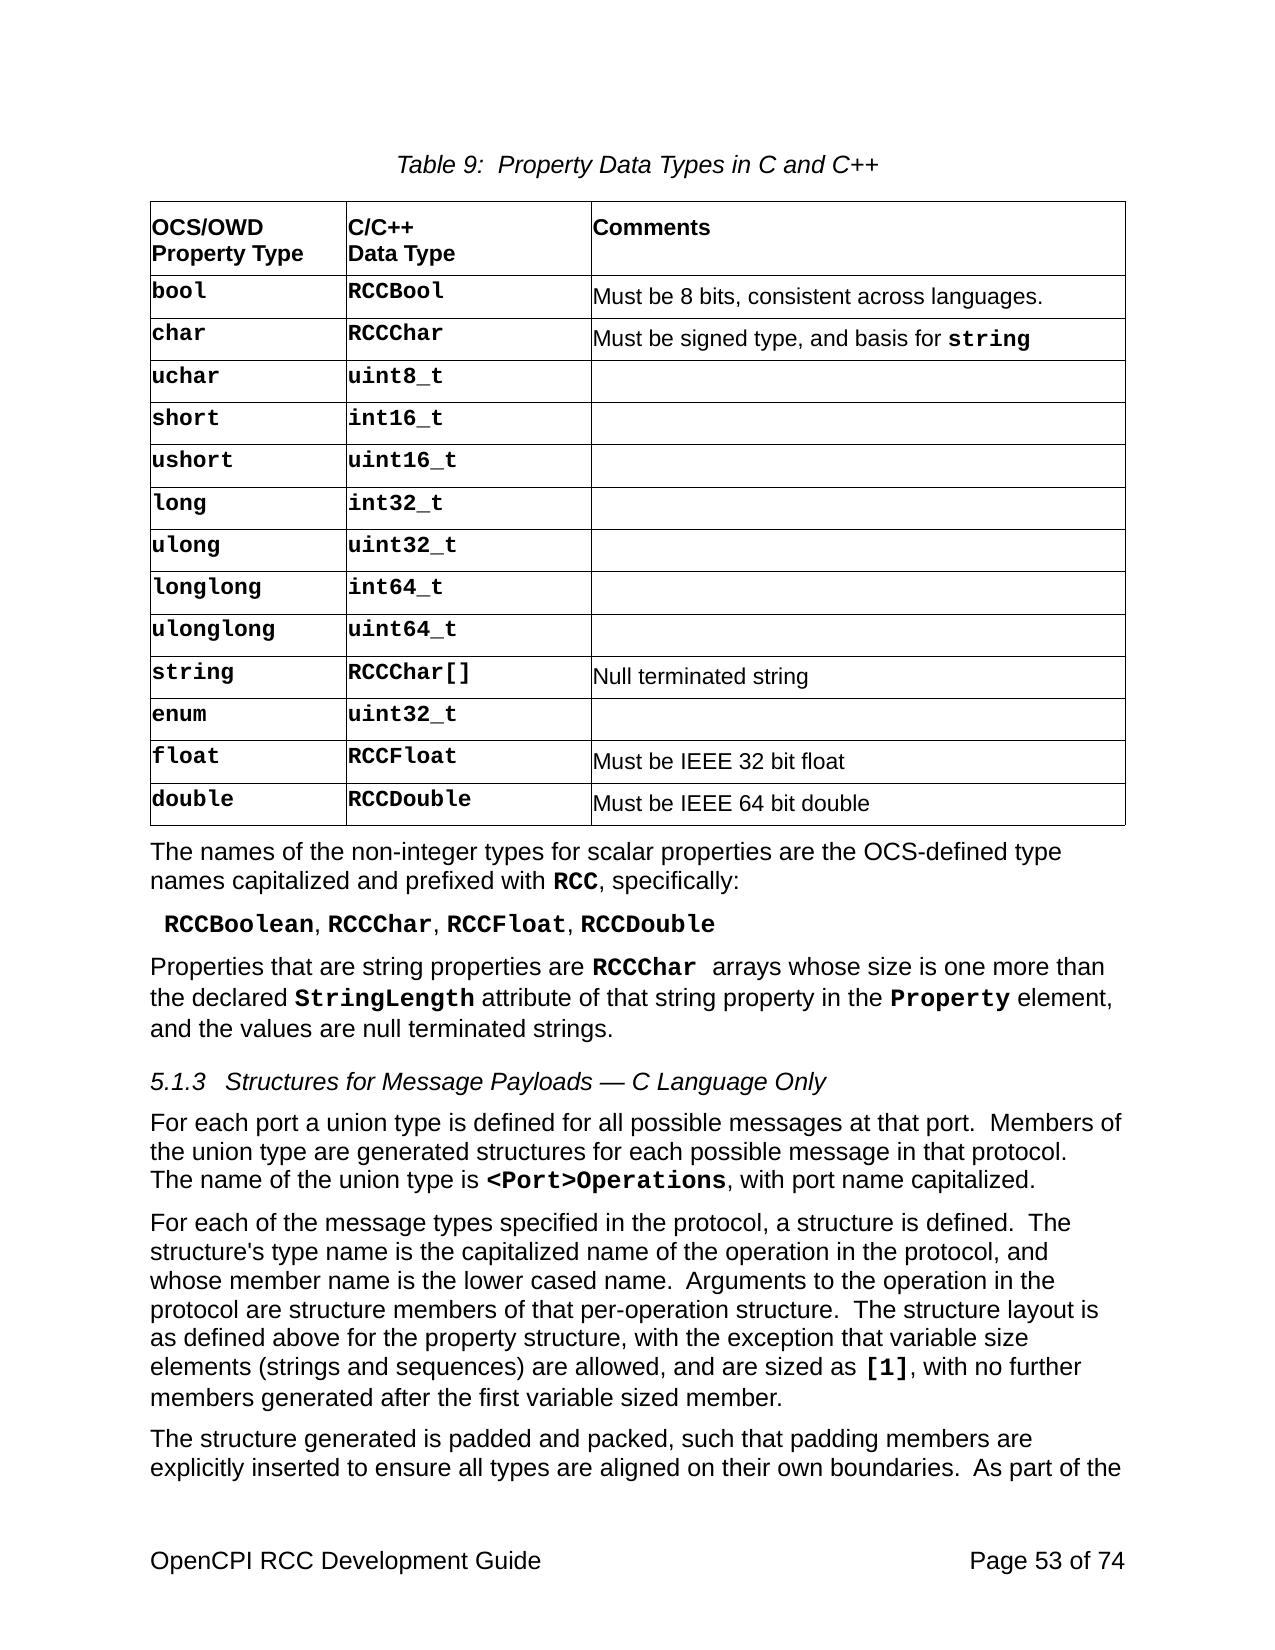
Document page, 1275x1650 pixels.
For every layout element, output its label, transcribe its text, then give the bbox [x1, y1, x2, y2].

table_cell uint32_t [347, 530, 591, 571]
text Table 9: Property Data Types in C and C++ [150, 150, 1125, 179]
table_cell long [151, 488, 346, 529]
subtitle Structures for Message Payloads — C Language Only [150, 1067, 1125, 1096]
table_cell double [151, 784, 346, 825]
table_cell uint8_t [347, 361, 591, 402]
table_cell uchar [151, 361, 346, 402]
table_cell ulong [151, 530, 346, 571]
table_cell RCCDouble [347, 784, 591, 825]
table_cell Null terminated string [592, 657, 1125, 698]
table_cell char [151, 319, 346, 360]
table_cell ulonglong [151, 615, 346, 656]
table_cell RCCChar [347, 319, 591, 360]
table_cell string [151, 657, 346, 698]
table_cell Must be 8 bits, consistent across languages. [592, 276, 1125, 317]
table_cell ushort [151, 445, 346, 487]
text RCCBoolean, RCCChar, RCCFloat, RCCDouble [150, 909, 1125, 940]
table_cell [592, 530, 1125, 571]
table_cell int64_t [347, 572, 591, 613]
table_cell [592, 572, 1125, 613]
text The structure generated is padded and packed, such that padding members are explicitly inserted to ensure all types are aligned on their own boundaries. As part of the [150, 1424, 1125, 1481]
table_cell Must be IEEE 32 bit float [592, 741, 1125, 783]
table_cell [592, 445, 1125, 487]
table_cell uint16_t [347, 445, 591, 487]
table_cell int32_t [347, 488, 591, 529]
table_header OCS/OWD Property Type [151, 202, 346, 275]
table_cell bool [151, 276, 346, 317]
text The names of the non-integer types for scalar properties are the OCS-defined type names capitalized and prefixed with RCC, specifically: [150, 837, 1125, 897]
table_cell enum [151, 699, 346, 740]
table_cell longlong [151, 572, 346, 613]
table_cell RCCFloat [347, 741, 591, 783]
table_cell Must be signed type, and basis for string [592, 319, 1125, 360]
table_cell short [151, 403, 346, 444]
text Properties that are string properties are RCCChar arrays whose size is one more than the declared StringLength attribute of that string property in the Property element, and the values are null terminated strings. [150, 952, 1125, 1042]
table_cell [592, 699, 1125, 740]
table_cell [592, 403, 1125, 444]
table_cell float [151, 741, 346, 783]
table_cell uint32_t [347, 699, 591, 740]
table_cell uint64_t [347, 615, 591, 656]
text For each port a union type is defined for all possible messages at that port. Members of the union type are generated structures for each possible message in that protocol. The name of the union type is <Port>Operations, with port name capitalized. [150, 1108, 1125, 1196]
table_header C/C++ Data Type [347, 202, 591, 275]
text For each of the message types specified in the protocol, a structure is defined. The structure's type name is the capitalized name of the operation in the protocol, and whose member name is the lower cased name. Arguments to the operation in the protocol are structure members of that per-operation structure. The structure layout is as defined above for the property structure, with the exception that variable size elements (strings and sequences) are allowed, and are sized as [1], with no further members generated after the first variable sized member. [150, 1208, 1125, 1412]
table_cell RCCBool [347, 276, 591, 317]
table_cell [592, 361, 1125, 402]
table_cell Must be IEEE 64 bit double [592, 784, 1125, 825]
table_cell [592, 488, 1125, 529]
table_cell [592, 615, 1125, 656]
table_header Comments [592, 202, 1125, 275]
table_cell int16_t [347, 403, 591, 444]
table_cell RCCChar[] [347, 657, 591, 698]
